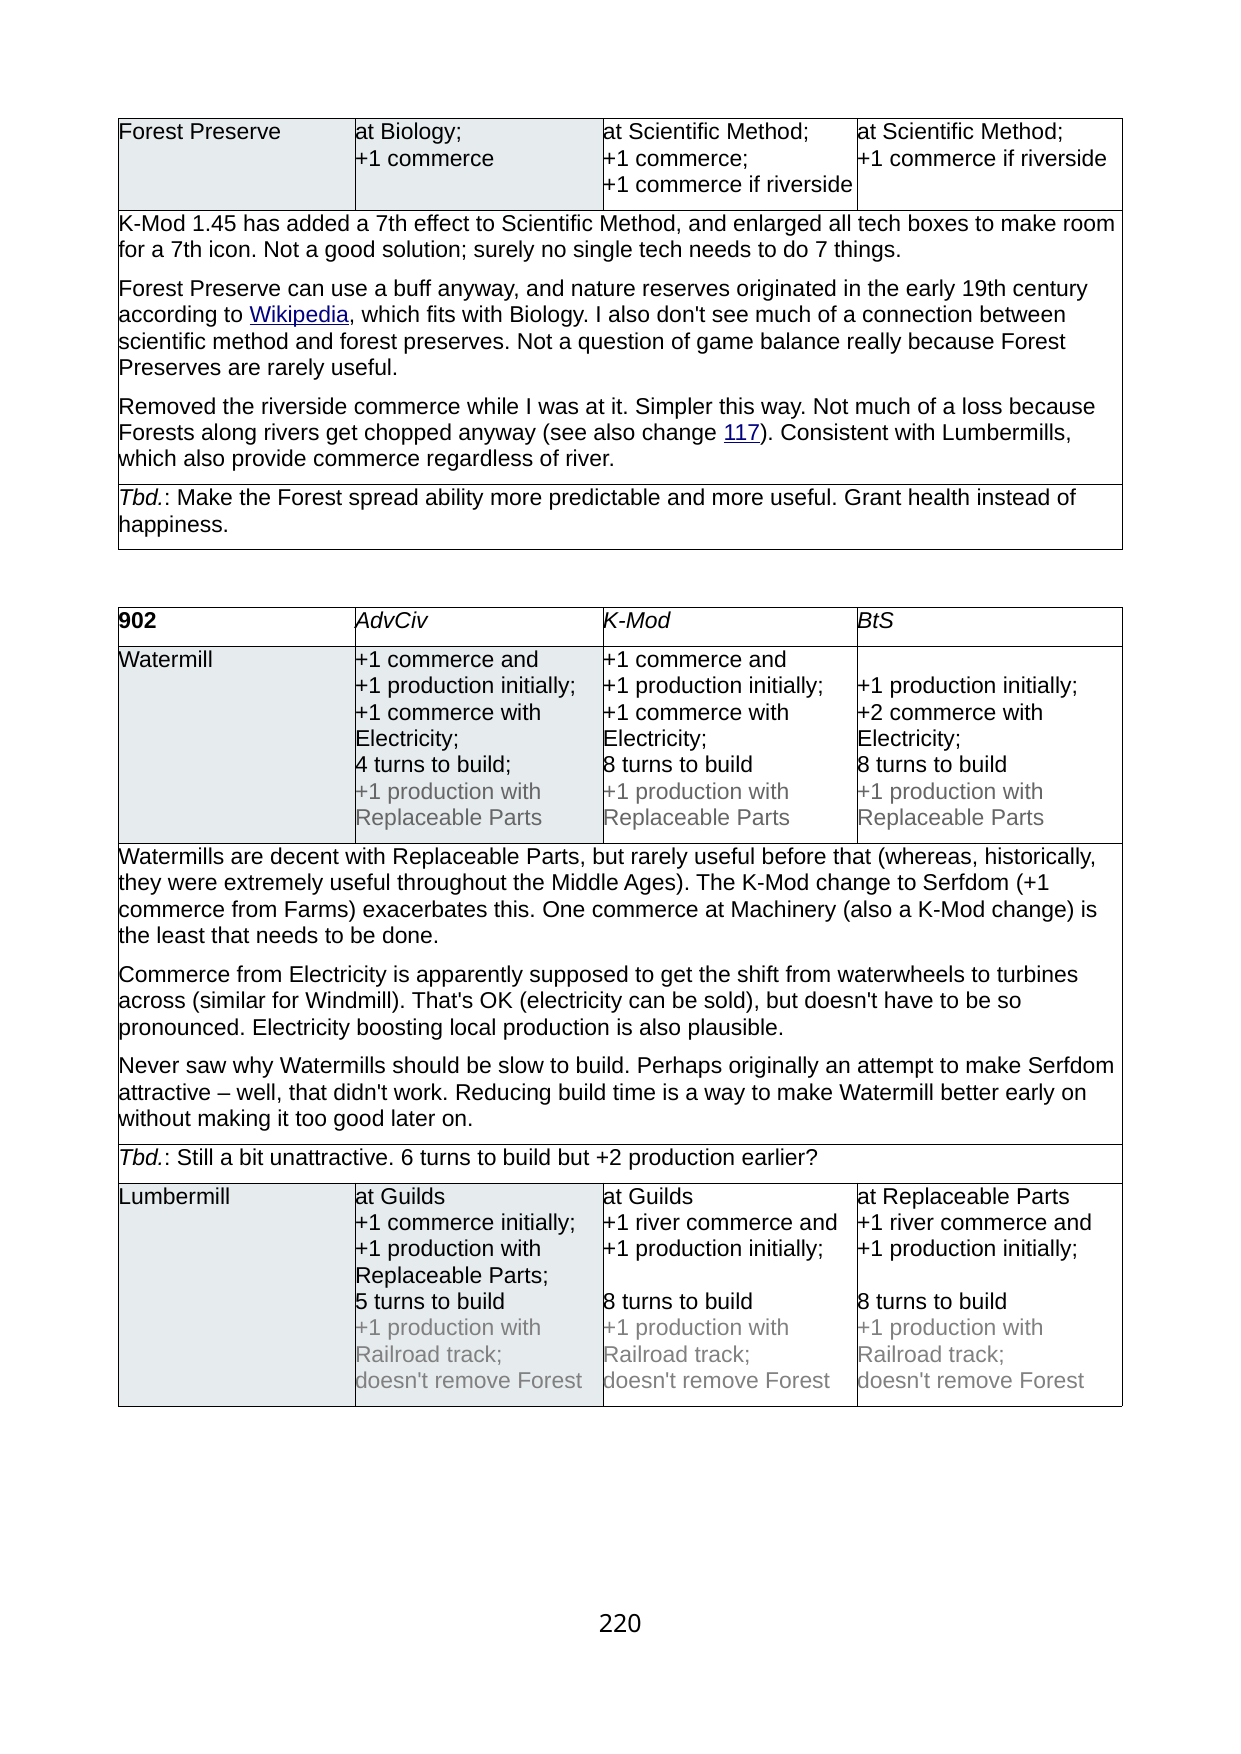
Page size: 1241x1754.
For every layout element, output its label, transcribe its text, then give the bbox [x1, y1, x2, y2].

table_cell at Biology; +1 commerce [356, 119, 603, 210]
table_cell K-Mod 1.45 has added a 7th effect to Scientific Method, and enlarged all tech boxes to make room for a 7th icon. Not a good solution; surely no single tech needs to do 7 things. Forest Preserve can use a buff anyway, and nature reserves originated in the early 19th century according to Wikipedia, which fits with Biology. I also don't see much of a connection between scientific method and forest preserves. Not a question of game balance really because Forest Preserves are rarely useful. Removed the riverside commerce while I was at it. Simpler this way. Not much of a loss because Forests along rivers get chopped anyway (see also change 117). Consistent with Lumbermills, which also provide commerce regardless of river. [119, 211, 1122, 484]
table_cell Watermills are decent with Replaceable Parts, but rarely useful before that (whereas, historically, they were extremely useful throughout the Middle Ages). The K-Mod change to Serfdom (+1 commerce from Farms) exacerbates this. One commerce at Machinery (also a K-Mod change) is the least that needs to be done. Commerce from Electricity is apparently supposed to get the shift from waterwheels to turbines across (similar for Windmill). That's OK (electricity can be sold), but doesn't have to be so pronounced. Electricity boosting local production is also plausible. Never saw why Watermills should be slow to build. Perhaps originally an attempt to make Serfdom attractive – well, that didn't work. Reducing build time is a way to make Watermill better early on without making it too good later on. [119, 844, 1122, 1144]
table_header BtS [858, 608, 1122, 646]
table_cell Lumbermill [119, 1184, 355, 1406]
table_cell +1 production initially; +2 commerce with Electricity; 8 turns to build +1 production with Replaceable Parts [858, 647, 1122, 843]
table_cell Tbd.: Make the Forest spread ability more predictable and more useful. Grant health instead of happiness. [119, 485, 1122, 549]
table_cell Watermill [119, 647, 355, 843]
table_cell Forest Preserve [119, 119, 355, 210]
table_cell +1 commerce and +1 production initially; +1 commerce with Electricity; 4 turns to build; +1 production with Replaceable Parts [356, 647, 603, 843]
table_cell Tbd.: Still a bit unattractive. 6 turns to build but +2 production earlier? [119, 1145, 1122, 1182]
table_cell at Guilds +1 commerce initially; +1 production with Replaceable Parts; 5 turns to build +1 production with Railroad track; doesn't remove Forest [356, 1184, 603, 1406]
table_header AdvCiv [356, 608, 603, 646]
table_header 902 [119, 608, 355, 646]
table_cell at Scientific Method; +1 commerce if riverside [858, 119, 1122, 210]
table_header K-Mod [604, 608, 857, 646]
table_cell at Scientific Method; +1 commerce; +1 commerce if riverside [604, 119, 857, 210]
table_cell +1 commerce and +1 production initially; +1 commerce with Electricity; 8 turns to build +1 production with Replaceable Parts [604, 647, 857, 843]
table_cell at Guilds +1 river commerce and +1 production initially; 8 turns to build +1 production with Railroad track; doesn't remove Forest [604, 1184, 857, 1406]
table_cell at Replaceable Parts +1 river commerce and +1 production initially; 8 turns to build +1 production with Railroad track; doesn't remove Forest [858, 1184, 1122, 1406]
